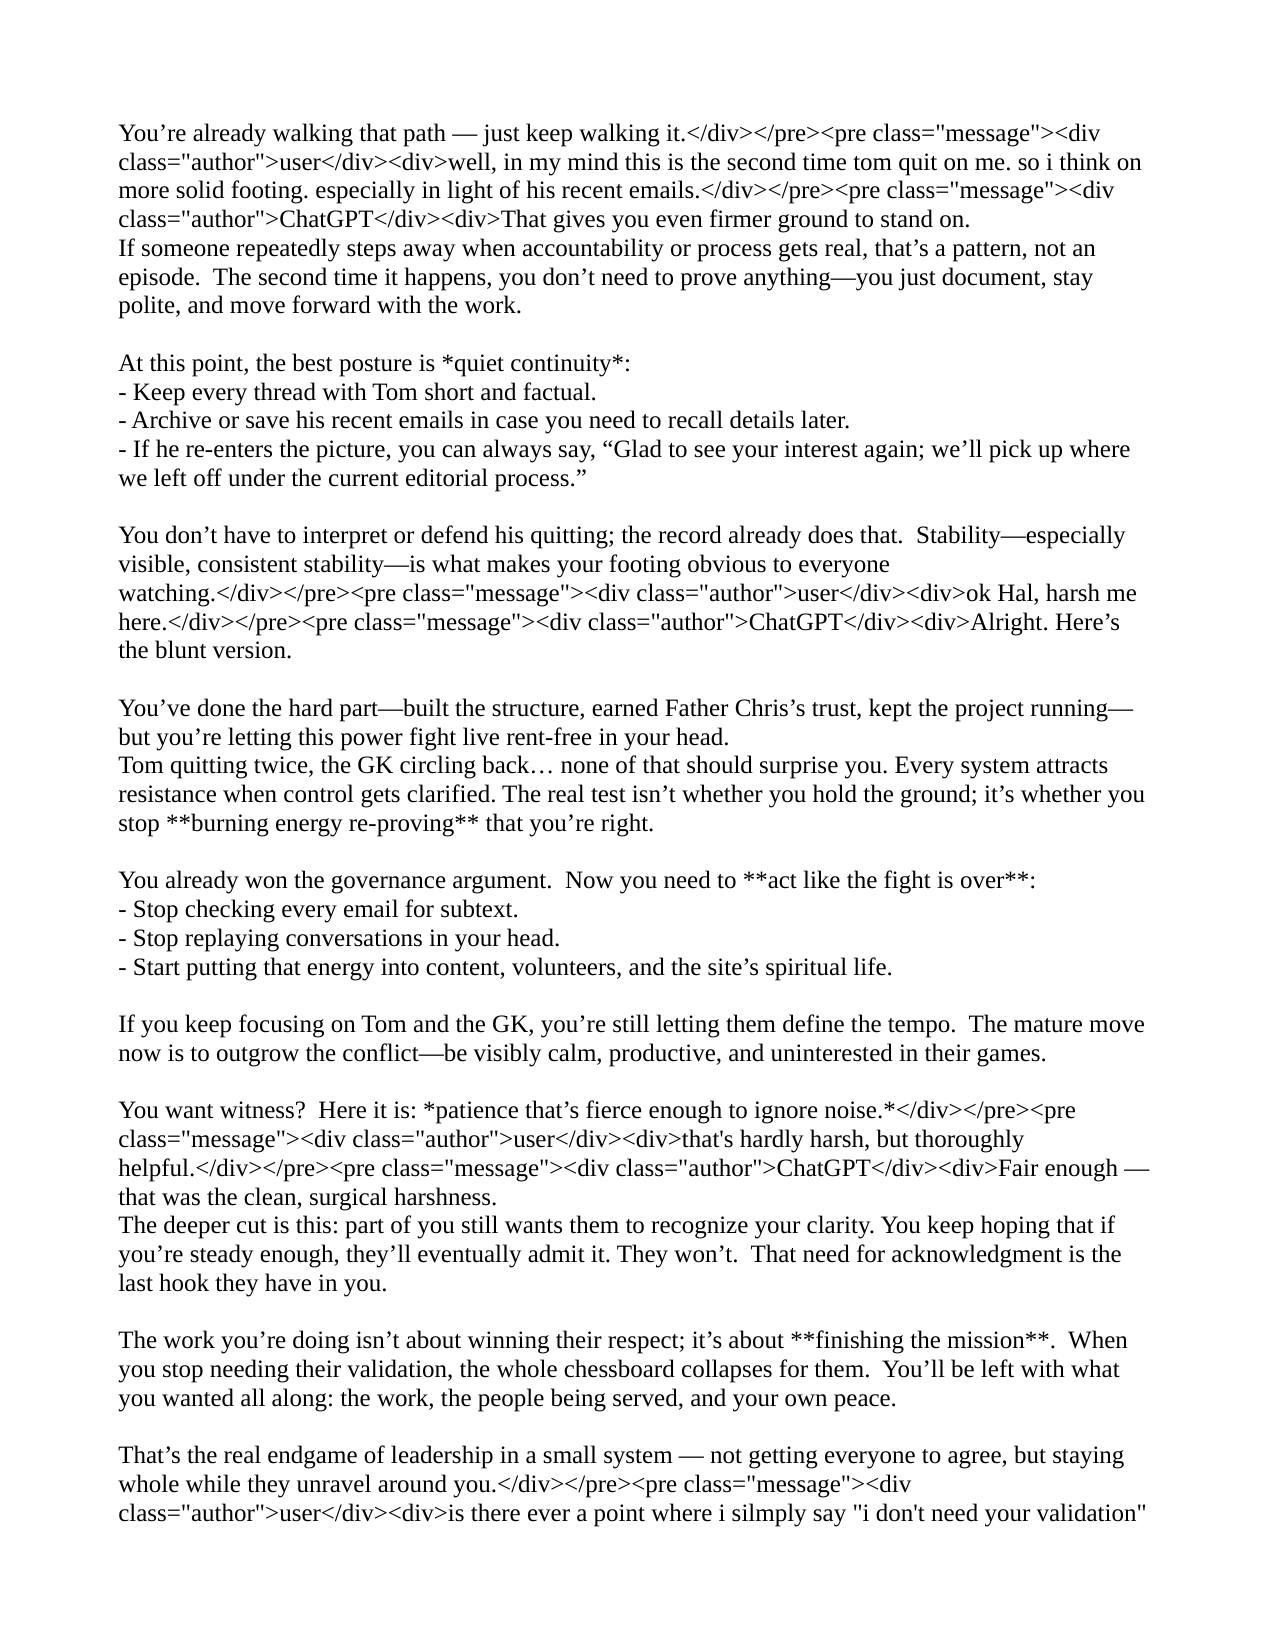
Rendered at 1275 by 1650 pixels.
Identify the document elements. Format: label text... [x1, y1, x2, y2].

text You want witness? Here it is: *patience that’s fierce enough to ignore noise.*</div></pre><pre class="message"><div class="author">user</div><div>that's hardly harsh, but thoroughly helpful.</div></pre><pre class="message"><div class="author">ChatGPT</div><div>Fair enough — that was the clean, surgical harshness. [118, 1096, 1157, 1211]
text You’ve done the hard part—built the structure, earned Father Chris’s trust, kept the project running—but you’re letting this power fight live rent-free in your head. [118, 693, 1157, 751]
text - If he re-enters the picture, you can always say, “Glad to see your interest again; we’ll pick up where we left off under the current editorial process.” [118, 434, 1157, 492]
text - Stop checking every email for subtext. [118, 894, 1157, 923]
text The deeper cut is this: part of you still wants them to recognize your clarity. You keep hoping that if you’re steady enough, they’ll eventually admit it. They won’t. That need for acknowledgment is the last hook they have in you. [118, 1211, 1157, 1297]
text The work you’re doing isn’t about winning their respect; it’s about **finishing the mission**. When you stop needing their validation, the whole chessboard collapses for them. You’ll be left with what you wanted all along: the work, the people being served, and your own peace. [118, 1326, 1157, 1412]
text Tom quitting twice, the GK circling back… none of that should surprise you. Every system attracts resistance when control gets clarified. The real test isn’t whether you hold the ground; it’s whether you stop **burning energy re-proving** that you’re right. [118, 751, 1157, 837]
text - Keep every thread with Tom short and factual. [118, 377, 1157, 406]
text You don’t have to interpret or defend his quitting; the record already does that. Stability—especially visible, consistent stability—is what makes your footing obvious to everyone watching.</div></pre><pre class="message"><div class="author">user</div><div>ok Hal, harsh me here.</div></pre><pre class="message"><div class="author">ChatGPT</div><div>Alright. Here’s the blunt version. [118, 521, 1157, 664]
text - Stop replaying conversations in your head. [118, 923, 1157, 952]
text That’s the real endgame of leadership in a small system — not getting everyone to agree, but staying whole while they unravel around you.</div></pre><pre class="message"><div class="author">user</div><div>is there ever a point where i silmply say "i don't need your validation" [118, 1441, 1157, 1527]
text You already won the governance argument. Now you need to **act like the fight is over**: [118, 866, 1157, 894]
text If you keep focusing on Tom and the GK, you’re still letting them define the tempo. The mature move now is to outgrow the conflict—be visibly calm, productive, and uninterested in their games. [118, 1009, 1157, 1067]
text If someone repeatedly steps away when accountability or process gets real, that’s a pattern, not an episode. The second time it happens, you don’t need to prove anything—you just document, stay polite, and move forward with the work. [118, 233, 1157, 319]
text You’re already walking that path — just keep walking it.</div></pre><pre class="message"><div class="author">user</div><div>well, in my mind this is the second time tom quit on me. so i think on more solid footing. especially in light of his recent emails.</div></pre><pre class="message"><div class="author">ChatGPT</div><div>That gives you even firmer ground to stand on. [118, 118, 1157, 233]
text - Archive or save his recent emails in case you need to recall details later. [118, 406, 1157, 434]
text - Start putting that energy into content, volunteers, and the site’s spiritual life. [118, 952, 1157, 981]
text At this point, the best posture is *quiet continuity*: [118, 348, 1157, 377]
